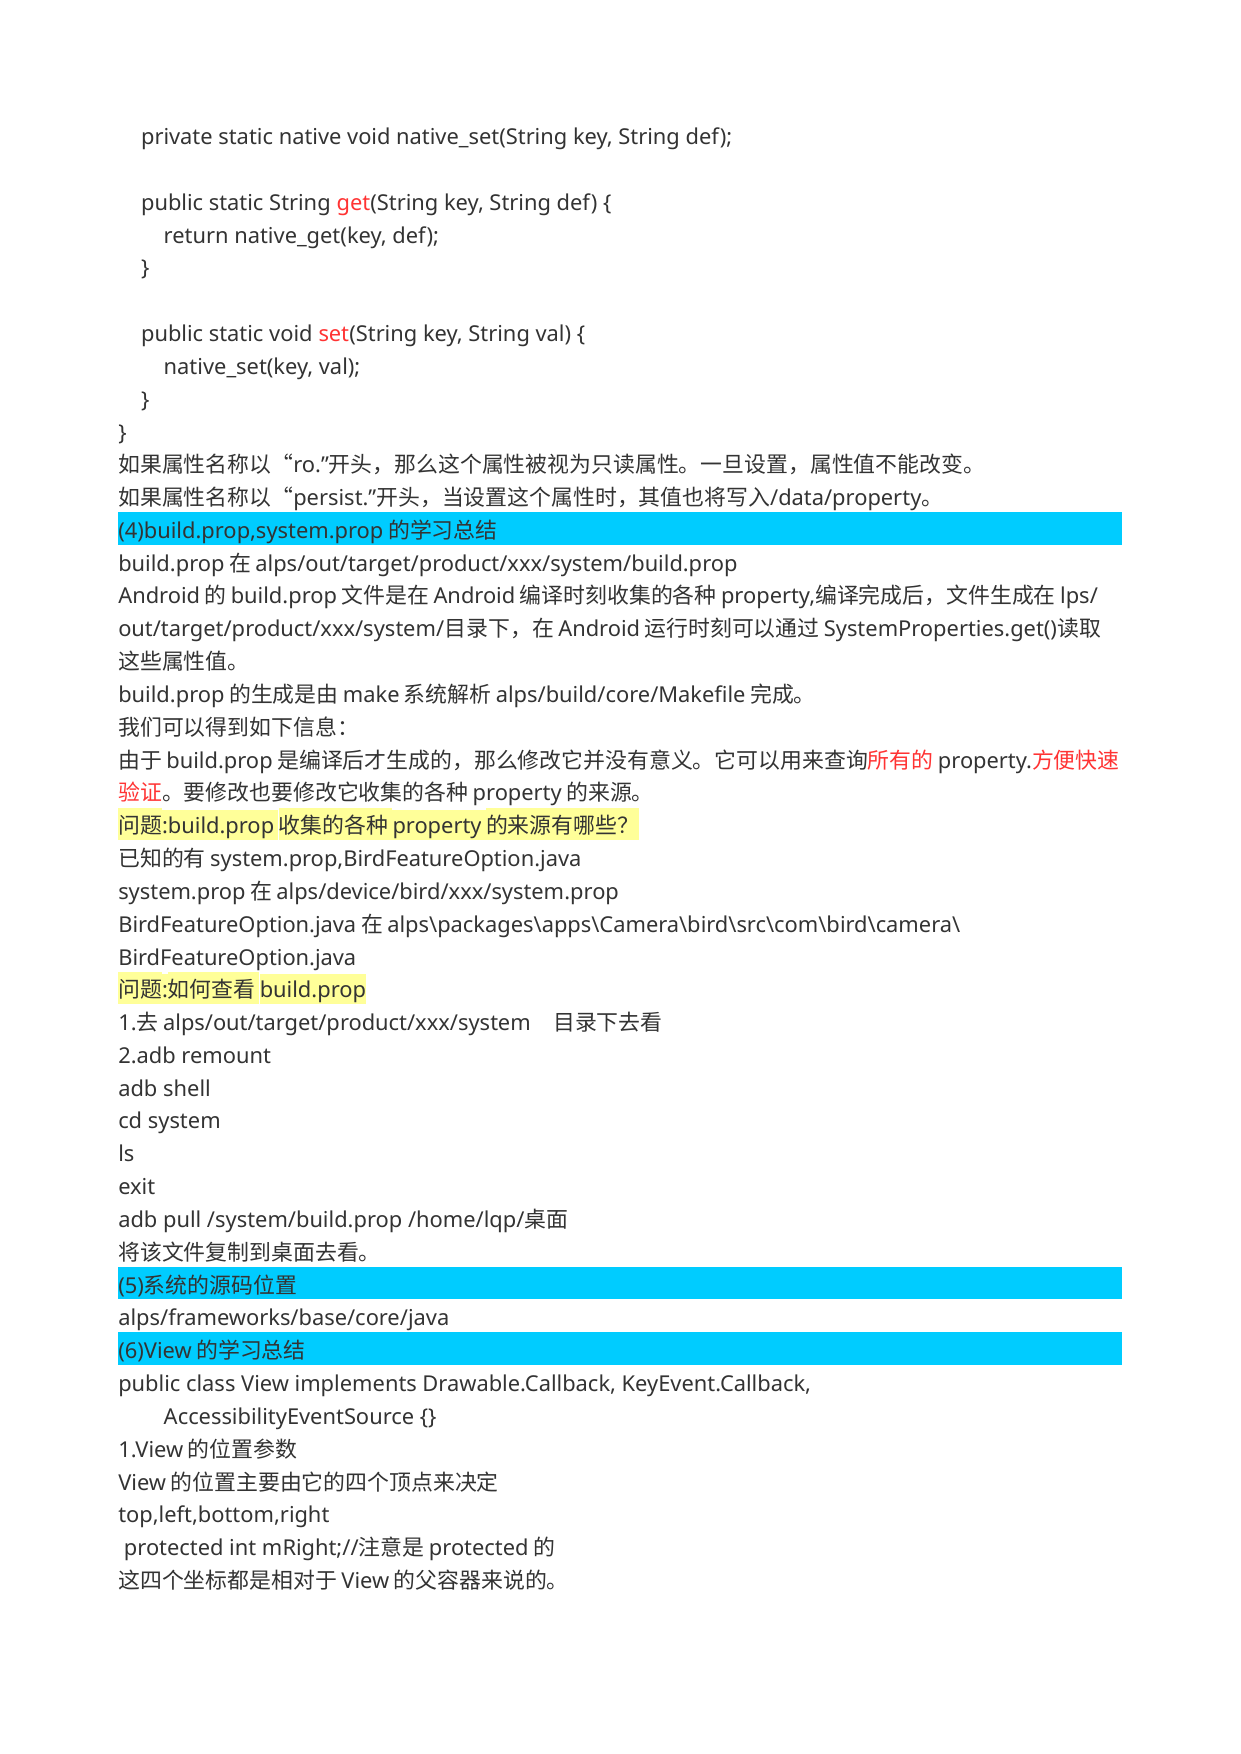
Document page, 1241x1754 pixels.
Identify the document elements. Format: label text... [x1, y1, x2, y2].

text build.prop的生成是由make系统解析alps/build/core/Makefile完成。 [118, 676, 1122, 709]
text private static native void native_set(String key, String def); [118, 118, 1122, 151]
text 将该文件复制到桌面去看。 [118, 1234, 1122, 1267]
text 1.View的位置参数 [118, 1431, 1122, 1463]
text cd system [118, 1102, 1122, 1135]
text protected int mRight;//注意是protected的 [118, 1529, 1122, 1562]
text alps/frameworks/base/core/java [118, 1299, 1122, 1332]
text } [118, 381, 1122, 413]
text 我们可以得到如下信息： [118, 709, 1122, 742]
text return native_get(key, def); [118, 217, 1122, 249]
text AccessibilityEventSource {} [118, 1398, 1122, 1431]
text top,left,bottom,right [118, 1496, 1122, 1529]
text 这四个坐标都是相对于View的父容器来说的。 [118, 1562, 1122, 1595]
text (4)build.prop,system.prop的学习总结 [118, 512, 1122, 545]
text ls [118, 1135, 1122, 1168]
text system.prop在alps/device/bird/xxx/system.prop [118, 873, 1122, 906]
text 如果属性名称以“ro.”开头，那么这个属性被视为只读属性。一旦设置，属性值不能改变。 [118, 446, 1122, 479]
text adb shell [118, 1070, 1122, 1102]
text public static void set(String key, String val) { [118, 315, 1122, 348]
text build.prop在alps/out/target/product/xxx/system/build.prop [118, 545, 1122, 577]
text (5)系统的源码位置 [118, 1267, 1122, 1299]
text } [118, 249, 1122, 282]
text 问题:如何查看build.prop [118, 971, 1122, 1004]
text 已知的有system.prop,BirdFeatureOption.java [118, 840, 1122, 873]
text 2.adb remount [118, 1037, 1122, 1070]
text BirdFeatureOption.java在alps\packages\apps\Camera\bird\src\com\bird\camera\BirdFeatureOption.java [118, 906, 1122, 971]
text 如果属性名称以“persist.”开头，当设置这个属性时，其值也将写入/data/property。 [118, 479, 1122, 512]
text exit [118, 1168, 1122, 1201]
text } [118, 413, 1122, 446]
text View的位置主要由它的四个顶点来决定 [118, 1463, 1122, 1496]
text public class View implements Drawable.Callback, KeyEvent.Callback, [118, 1365, 1122, 1398]
text public static String get(String key, String def) { [118, 184, 1122, 217]
text adb pull /system/build.prop /home/lqp/桌面 [118, 1201, 1122, 1234]
text (6)View的学习总结 [118, 1332, 1122, 1365]
text Android的build.prop文件是在Android编译时刻收集的各种property,编译完成后，文件生成在lps/out/target/product/xxx/system/目录下，在Android运行时刻可以通过SystemProperties.get()读取这些属性值。 [118, 577, 1122, 676]
text 问题:build.prop收集的各种property的来源有哪些？ [118, 807, 1122, 840]
text native_set(key, val); [118, 348, 1122, 381]
text 1.去alps/out/target/product/xxx/system 目录下去看 [118, 1004, 1122, 1037]
text 由于build.prop是编译后才生成的，那么修改它并没有意义。它可以用来查询所有的property.方便快速验证。要修改也要修改它收集的各种property的来源。 [118, 742, 1122, 807]
